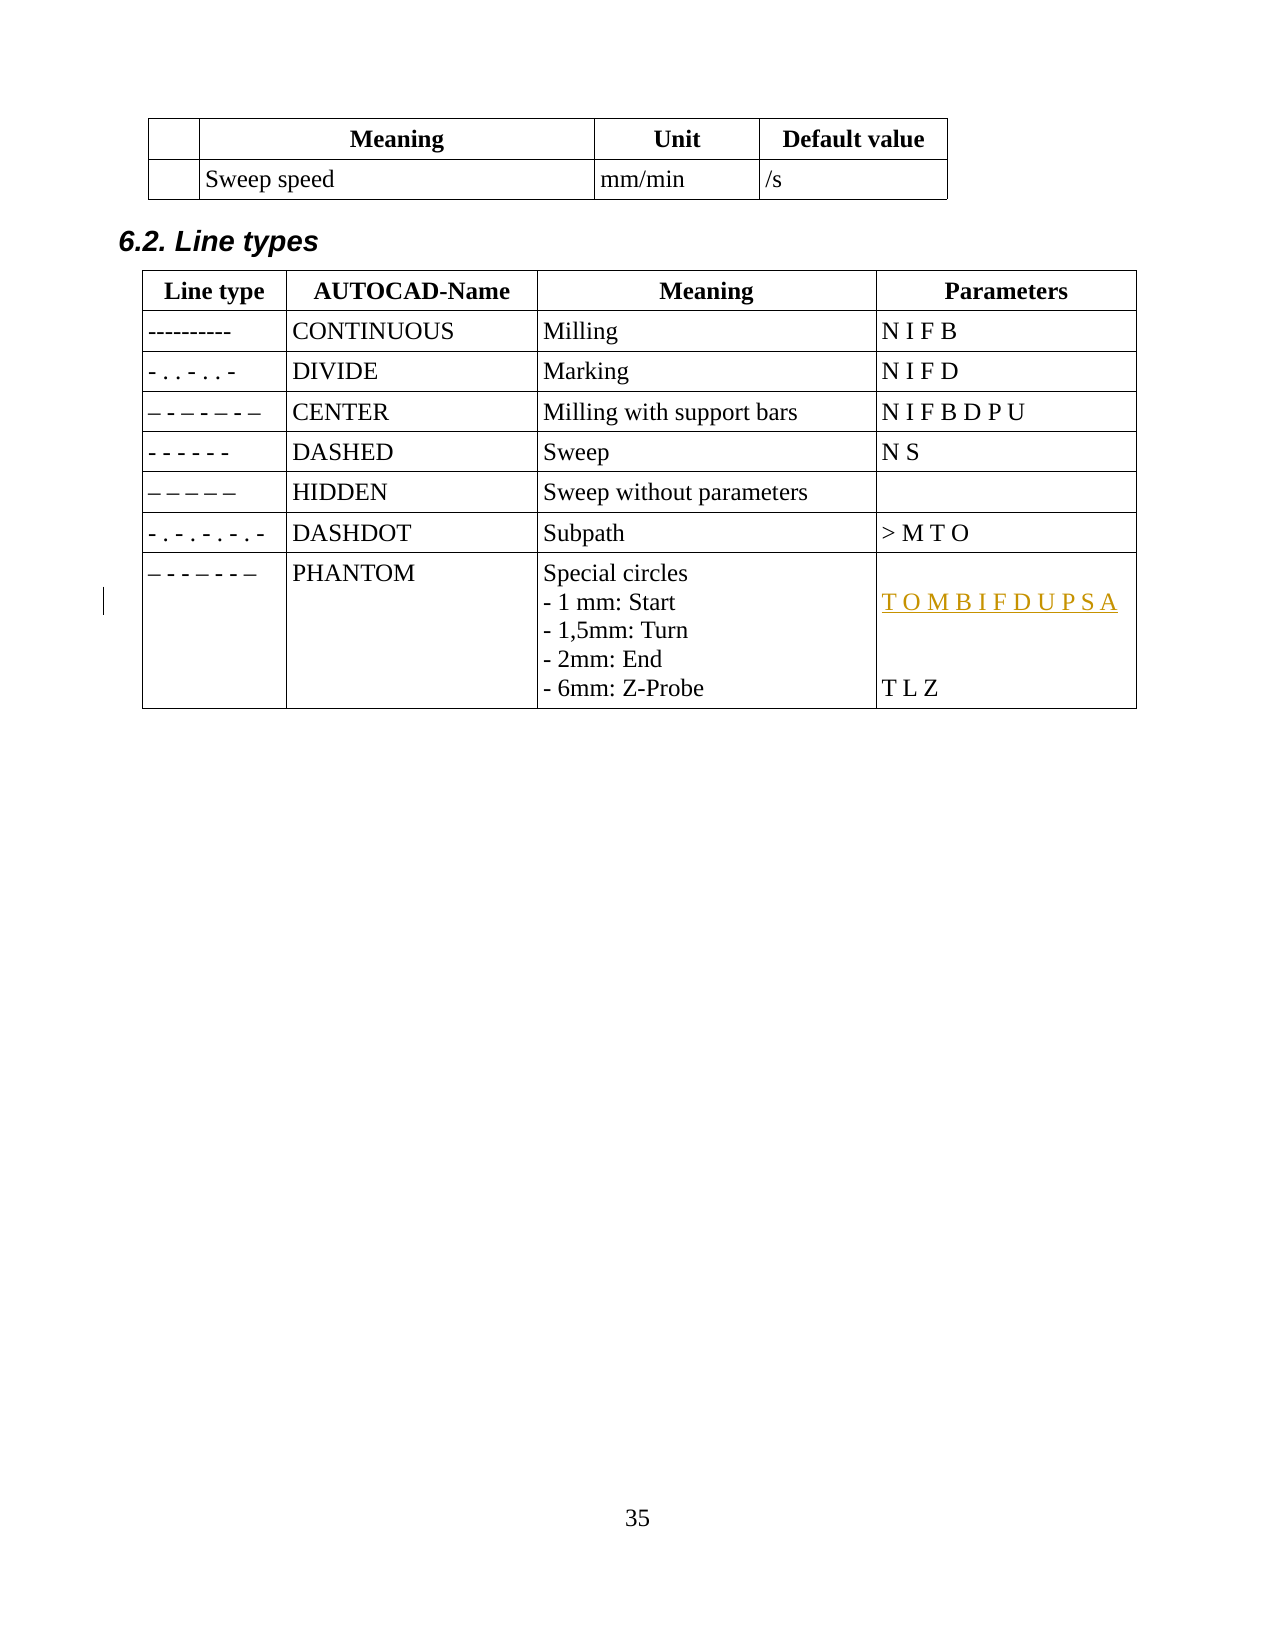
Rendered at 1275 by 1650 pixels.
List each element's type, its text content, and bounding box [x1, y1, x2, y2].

table_header Meaning [538, 271, 876, 310]
table_cell PHANTOM [287, 553, 537, 707]
table_cell [149, 160, 199, 199]
table_cell [877, 472, 1136, 512]
table_cell DIVIDE [287, 352, 537, 391]
subtitle 6.2. Line types [118, 224, 1157, 257]
table_cell - . - . - . - . - [143, 513, 286, 552]
table_cell N S [877, 432, 1136, 471]
table_cell Marking [538, 352, 876, 391]
table_cell CONTINUOUS [287, 311, 537, 351]
table_cell – - - – - - – [143, 553, 286, 707]
table_cell - - - - - - [143, 432, 286, 471]
table_cell HIDDEN [287, 472, 537, 512]
table_header Meaning [200, 119, 594, 158]
table_cell Sweep speed [200, 160, 594, 199]
table_cell - . . - . . - [143, 352, 286, 391]
table_cell T O M B I F D U P S A T L Z [877, 553, 1136, 707]
table_cell DASHED [287, 432, 537, 471]
table_cell Sweep [538, 432, 876, 471]
table_header Parameters [877, 271, 1136, 310]
table_header [149, 119, 199, 158]
table_header Default value [760, 119, 947, 158]
table_header AUTOCAD-Name [287, 271, 537, 310]
table_cell CENTER [287, 392, 537, 431]
table_cell Milling [538, 311, 876, 351]
table_cell DASHDOT [287, 513, 537, 552]
table_header Line type [143, 271, 286, 310]
table_header Unit [595, 119, 759, 158]
table_cell – - – - – - – [143, 392, 286, 431]
table_cell N I F B [877, 311, 1136, 351]
table_cell Subpath [538, 513, 876, 552]
table_cell > M T O [877, 513, 1136, 552]
table_cell Sweep without parameters [538, 472, 876, 512]
table_cell Special circles - 1 mm: Start - 1,5mm: Turn - 2mm: End - 6mm: Z-Probe [538, 553, 876, 707]
table_cell – – – – – [143, 472, 286, 512]
table_cell /s [760, 160, 947, 199]
table_cell mm/min [595, 160, 759, 199]
table_cell N I F D [877, 352, 1136, 391]
table_cell ---------- [143, 311, 286, 351]
table_cell N I F B D P U [877, 392, 1136, 431]
table_cell Milling with support bars [538, 392, 876, 431]
